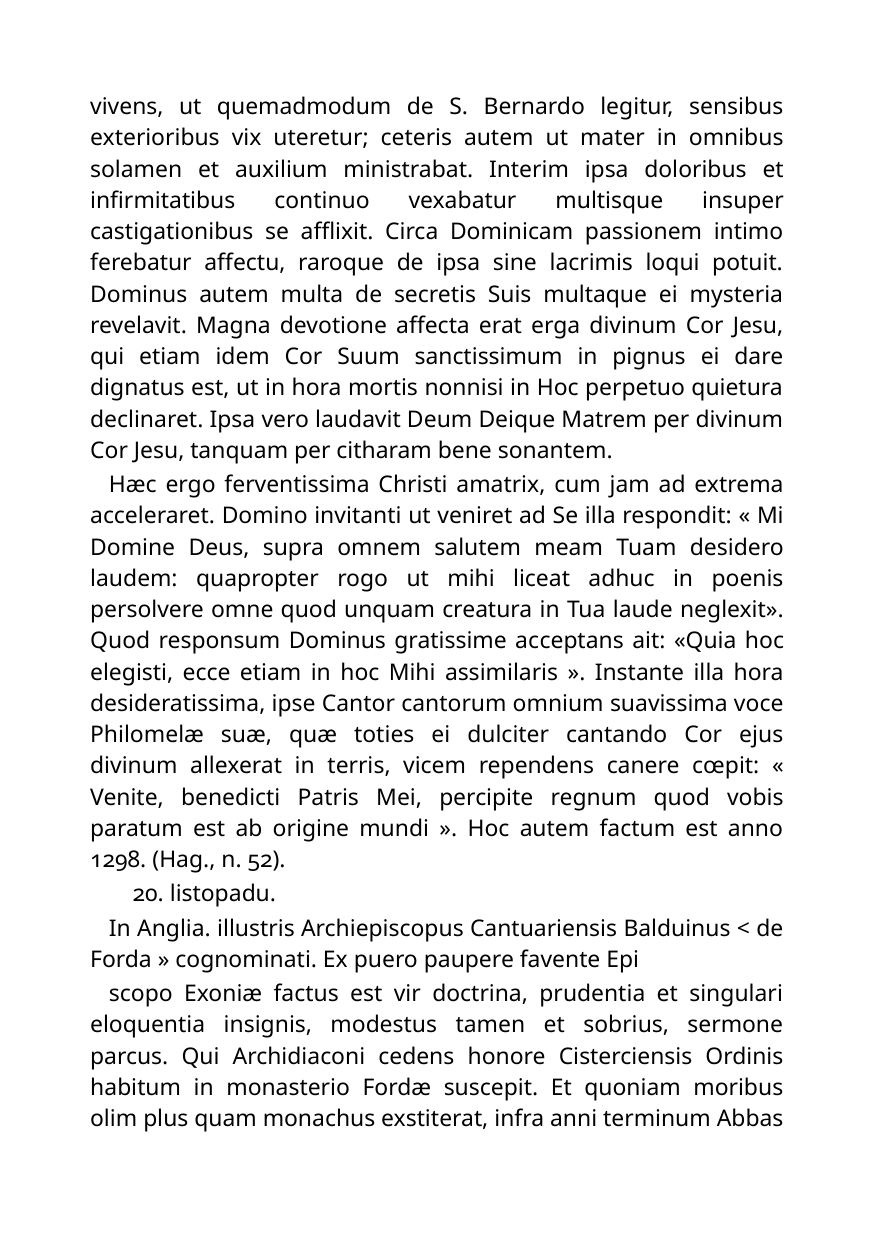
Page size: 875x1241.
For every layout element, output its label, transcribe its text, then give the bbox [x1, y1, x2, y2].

text scopo Exoniæ factus est vir doctrina, prudentia et singulari eloquentia insignis, modestus tamen et sobrius, sermone parcus. Qui Archidiaconi cedens honore Cisterciensis Ordinis habitum in monasterio Fordæ suscepit. Et quoniam moribus olim plus quam monachus exstiterat, infra anni terminum Abbas [90, 977, 784, 1133]
text 20. listopadu. [90, 877, 784, 908]
text Hæc ergo ferventissima Christi amatrix, cum jam ad extrema acceleraret. Domino invitanti ut veniret ad Se illa respondit: « Mi Domine Deus, supra omnem salutem meam Tuam desidero laudem: quapropter rogo ut mihi liceat adhuc in poenis persolvere omne quod unquam creatura in Tua laude neglexit». Quod responsum Dominus gratissime ac­ceptans ait: «Quia hoc elegisti, ecce etiam in hoc Mihi assimilaris ». Instante illa hora desideratissima, ipse Cantor cantorum omnium suavissima voce Philomelæ suæ, quæ toties ei dulciter cantando Cor ejus divinum allexerat in terris, vicem rependens canere cœpit: « Venite, benedicti Patris Mei, percipite regnum quod vobis paratum est ab origine mundi ». Hoc autem factum est anno 1298. (Hag., n. 52). [90, 468, 784, 874]
text vivens, ut quemadmodum de S. Bernardo legitur, sensibus exterioribus vix uteretur; ceteris autem ut mater in omnibus solamen et auxilium ministrabat. Interim ipsa doloribus et infirmitatibus continuo vexabatur multisque insuper castigationibus se afflixit. Circa Dominicam passionem intimo ferebatur affectu, raroque de ipsa sine lacrimis loqui potuit. Dominus autem multa de secretis Suis multaque ei mysteria revelavit. Magna devotione affecta erat erga divinum Cor Jesu, qui etiam idem Cor Suum sanctissimum in pignus ei dare dignatus est, ut in hora mortis nonnisi in Hoc perpetuo quietura declinaret. Ipsa vero laudavit Deum Deique Matrem per divinum Cor Jesu, tanquam per citharam bene sonantem. [90, 90, 784, 465]
text In Anglia. illustris Archiepiscopus Cantuariensis Balduinus < de Forda » cognominati. Ex puero paupere favente Epi­ [90, 912, 784, 974]
